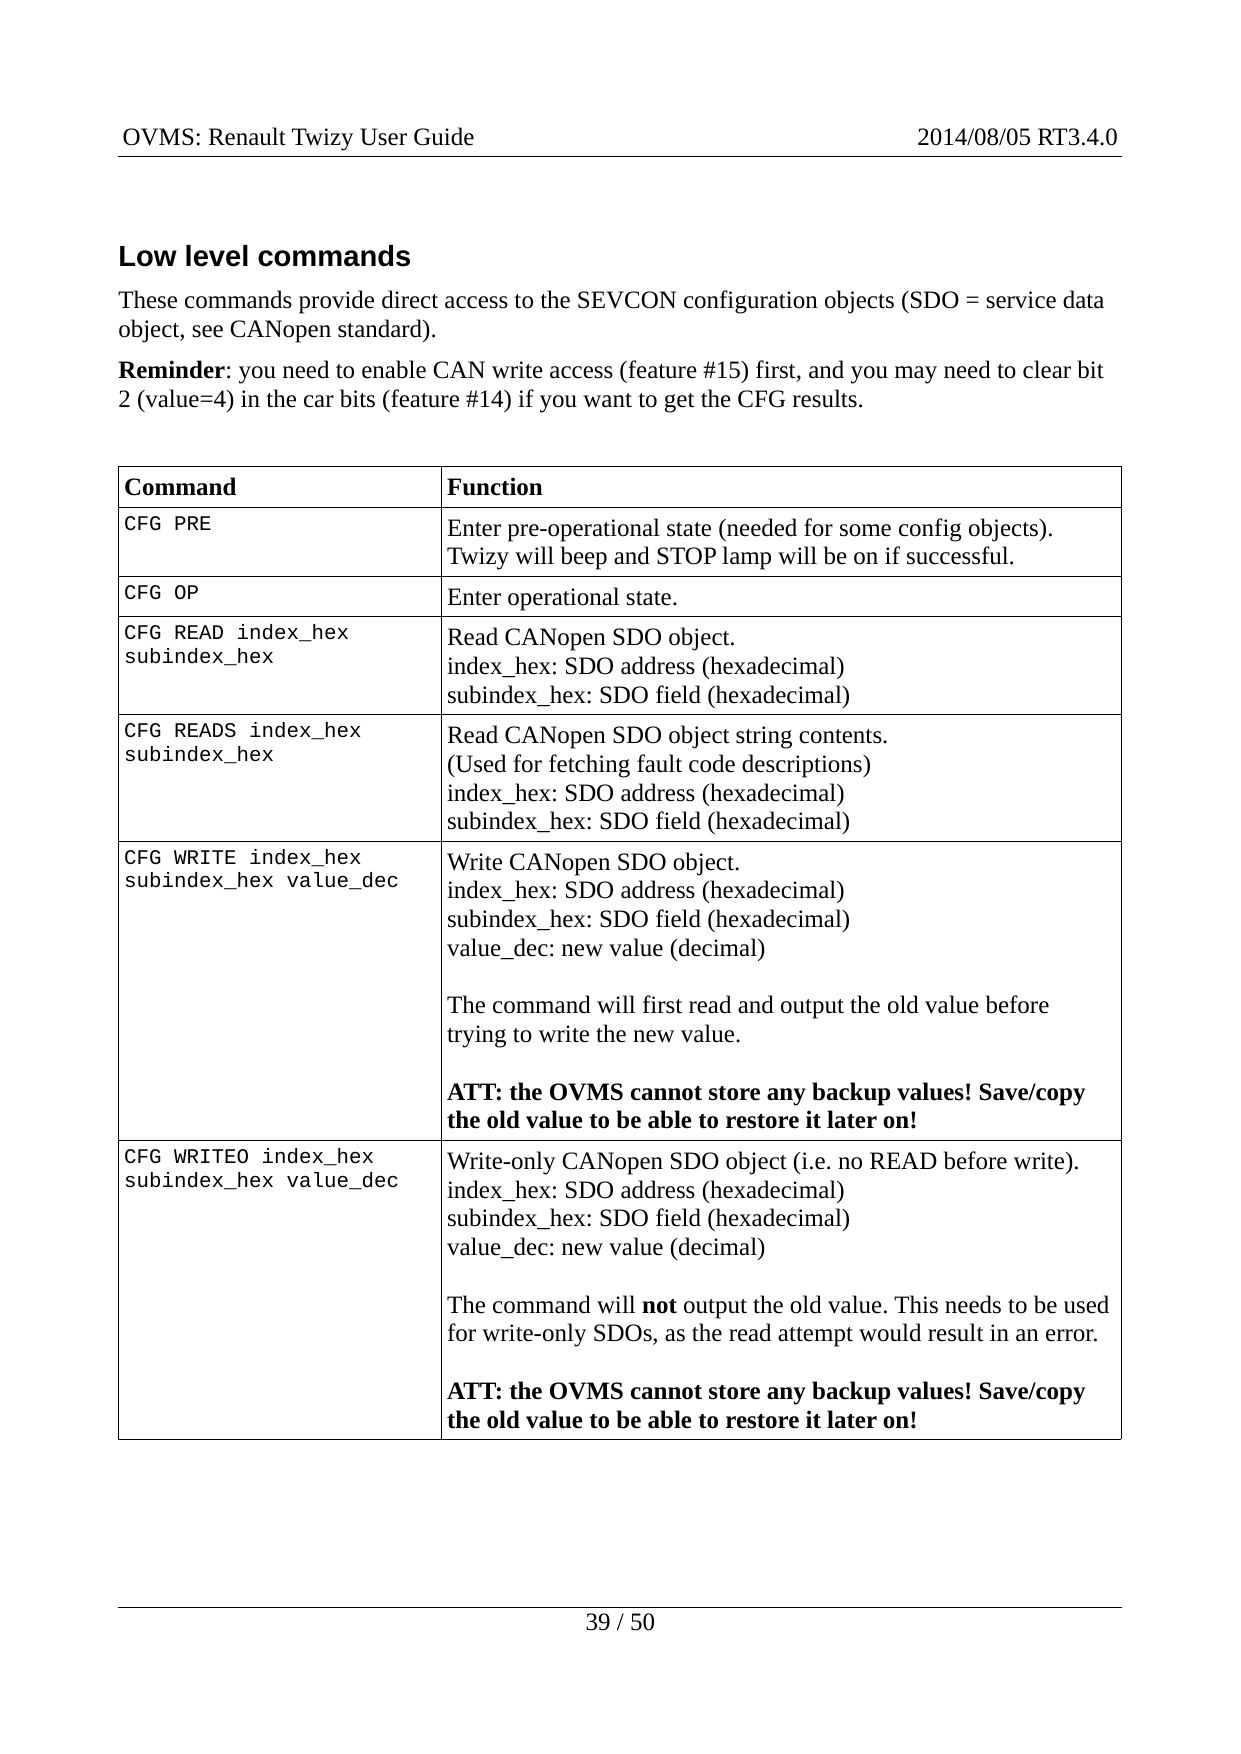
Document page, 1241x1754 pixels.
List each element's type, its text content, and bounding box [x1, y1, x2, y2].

table_cell CFG PRE [119, 508, 441, 576]
table_cell Write CANopen SDO object. index_hex: SDO address (hexadecimal) subindex_hex: SDO field (hexadecimal) value_dec: new value (decimal) The command will first read and output the old value before trying to write the new value. ATT: the OVMS cannot store any backup values! Save/copy the old value to be able to restore it later on! [442, 842, 1121, 1140]
subtitle Low level commands [118, 239, 1122, 272]
table_cell Enter pre-operational state (needed for some config objects). Twizy will beep and STOP lamp will be on if successful. [442, 508, 1121, 576]
table_cell CFG WRITEO index_hex subindex_hex value_dec [119, 1141, 441, 1439]
table_cell Read CANopen SDO object string contents. (Used for fetching fault code descriptions) index_hex: SDO address (hexadecimal) subindex_hex: SDO field (hexadecimal) [442, 715, 1121, 841]
text Reminder: you need to enable CAN write access (feature #15) first, and you may need to clear bit 2 (value=4) in the car bits (feature #14) if you want to get the CFG results. [118, 355, 1122, 412]
table_cell CFG READS index_hex subindex_hex [119, 715, 441, 841]
table_cell CFG WRITE index_hex subindex_hex value_dec [119, 842, 441, 1140]
table_cell Write-only CANopen SDO object (i.e. no READ before write). index_hex: SDO address (hexadecimal) subindex_hex: SDO field (hexadecimal) value_dec: new value (decimal) The command will not output the old value. This needs to be used for write-only SDOs, as the read attempt would result in an error. ATT: the OVMS cannot store any backup values! Save/copy the old value to be able to restore it later on! [442, 1141, 1121, 1439]
table_header Function [442, 467, 1121, 507]
table_cell CFG READ index_hex subindex_hex [119, 617, 441, 714]
table_header Command [119, 467, 441, 507]
table_cell CFG OP [119, 577, 441, 616]
text These commands provide direct access to the SEVCON configuration objects (SDO = service data object, see CANopen standard). [118, 285, 1122, 342]
table_cell Enter operational state. [442, 577, 1121, 616]
table_cell Read CANopen SDO object. index_hex: SDO address (hexadecimal) subindex_hex: SDO field (hexadecimal) [442, 617, 1121, 714]
